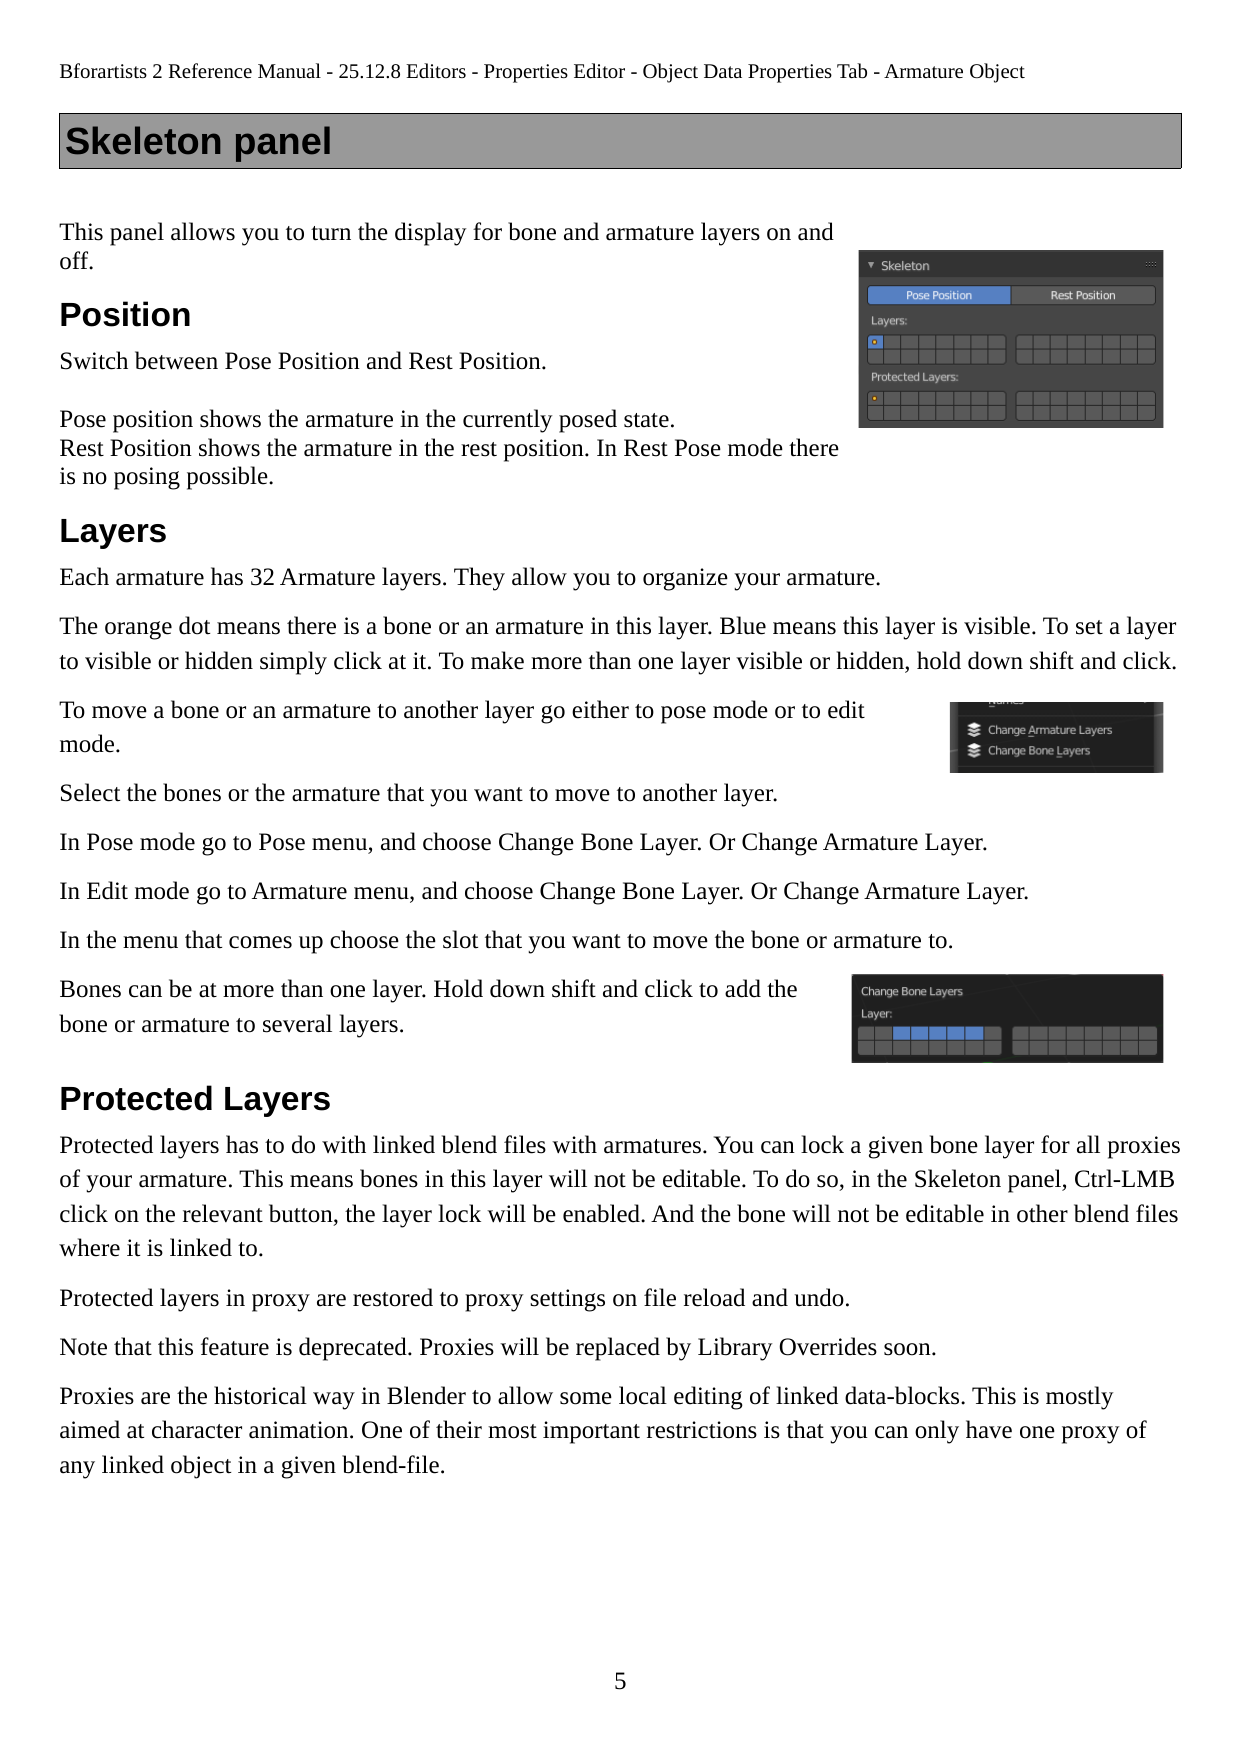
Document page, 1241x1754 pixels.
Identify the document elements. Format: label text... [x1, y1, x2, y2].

text To move a bone or an armature to another layer go either to pose mode or to edit mode. [59, 695, 1181, 758]
text In Pose mode go to Pose menu, and choose Change Bone Layer. Or Change Armature Layer. [59, 827, 1181, 856]
subtitle Layers [59, 511, 1181, 550]
table_header Skeleton panel [60, 114, 1181, 168]
picture [851, 974, 1164, 1063]
text Switch between Pose Position and Rest Position. [59, 346, 858, 375]
subtitle [1164, 295, 1181, 334]
text Rest Position shows the armature in the rest position. In Rest Pose mode there is no posing possible. [59, 433, 1181, 490]
subtitle Protected Layers [59, 1079, 1181, 1118]
text In Edit mode go to Armature menu, and choose Change Bone Layer. Or Change Armature Layer. [59, 876, 1181, 905]
picture [858, 250, 1164, 428]
text The orange dot means there is a bone or an armature in this layer. Blue means this layer is visible. To set a layer to visible or hidden simply click at it. To make more than one layer visible or hidden, hold down shift and click. [59, 611, 1181, 674]
text Each armature has 32 Armature layers. They allow you to organize your armature. [59, 562, 1181, 591]
text Bones can be at more than one layer. Hold down shift and click to add the bone or armature to several layers. [59, 974, 851, 1038]
text Pose position shows the armature in the currently posed state. [59, 404, 1181, 433]
subtitle Position [59, 295, 858, 334]
text In the menu that comes up choose the slot that you want to move the bone or armature to. [59, 926, 1181, 954]
text Note that this feature is deprecated. Proxies will be replaced by Library Overrides soon. [59, 1332, 1181, 1360]
text Protected layers has to do with linked blend files with armatures. You can lock a given bone layer for all proxies of your armature. This means bones in this layer will not be editable. To do so, in the Skeleton panel, Ctrl-LMB click on the relevant button, the layer lock will be enabled. And the bone will not be editable in other blend files where it is linked to. [59, 1130, 1181, 1262]
text Select the bones or the armature that you want to move to another layer. [59, 778, 1181, 807]
text Proxies are the historical way in Blender to allow some local editing of linked data-blocks. This is mostly aimed at character animation. One of their most important restrictions is that you can only have one proxy of any linked object in a given blend-file. [59, 1381, 1181, 1478]
picture [949, 702, 1164, 773]
text This panel allows you to turn the display for bone and armature layers on and off. [59, 217, 1181, 274]
text Protected layers in proxy are restored to proxy settings on file reload and undo. [59, 1283, 1181, 1311]
